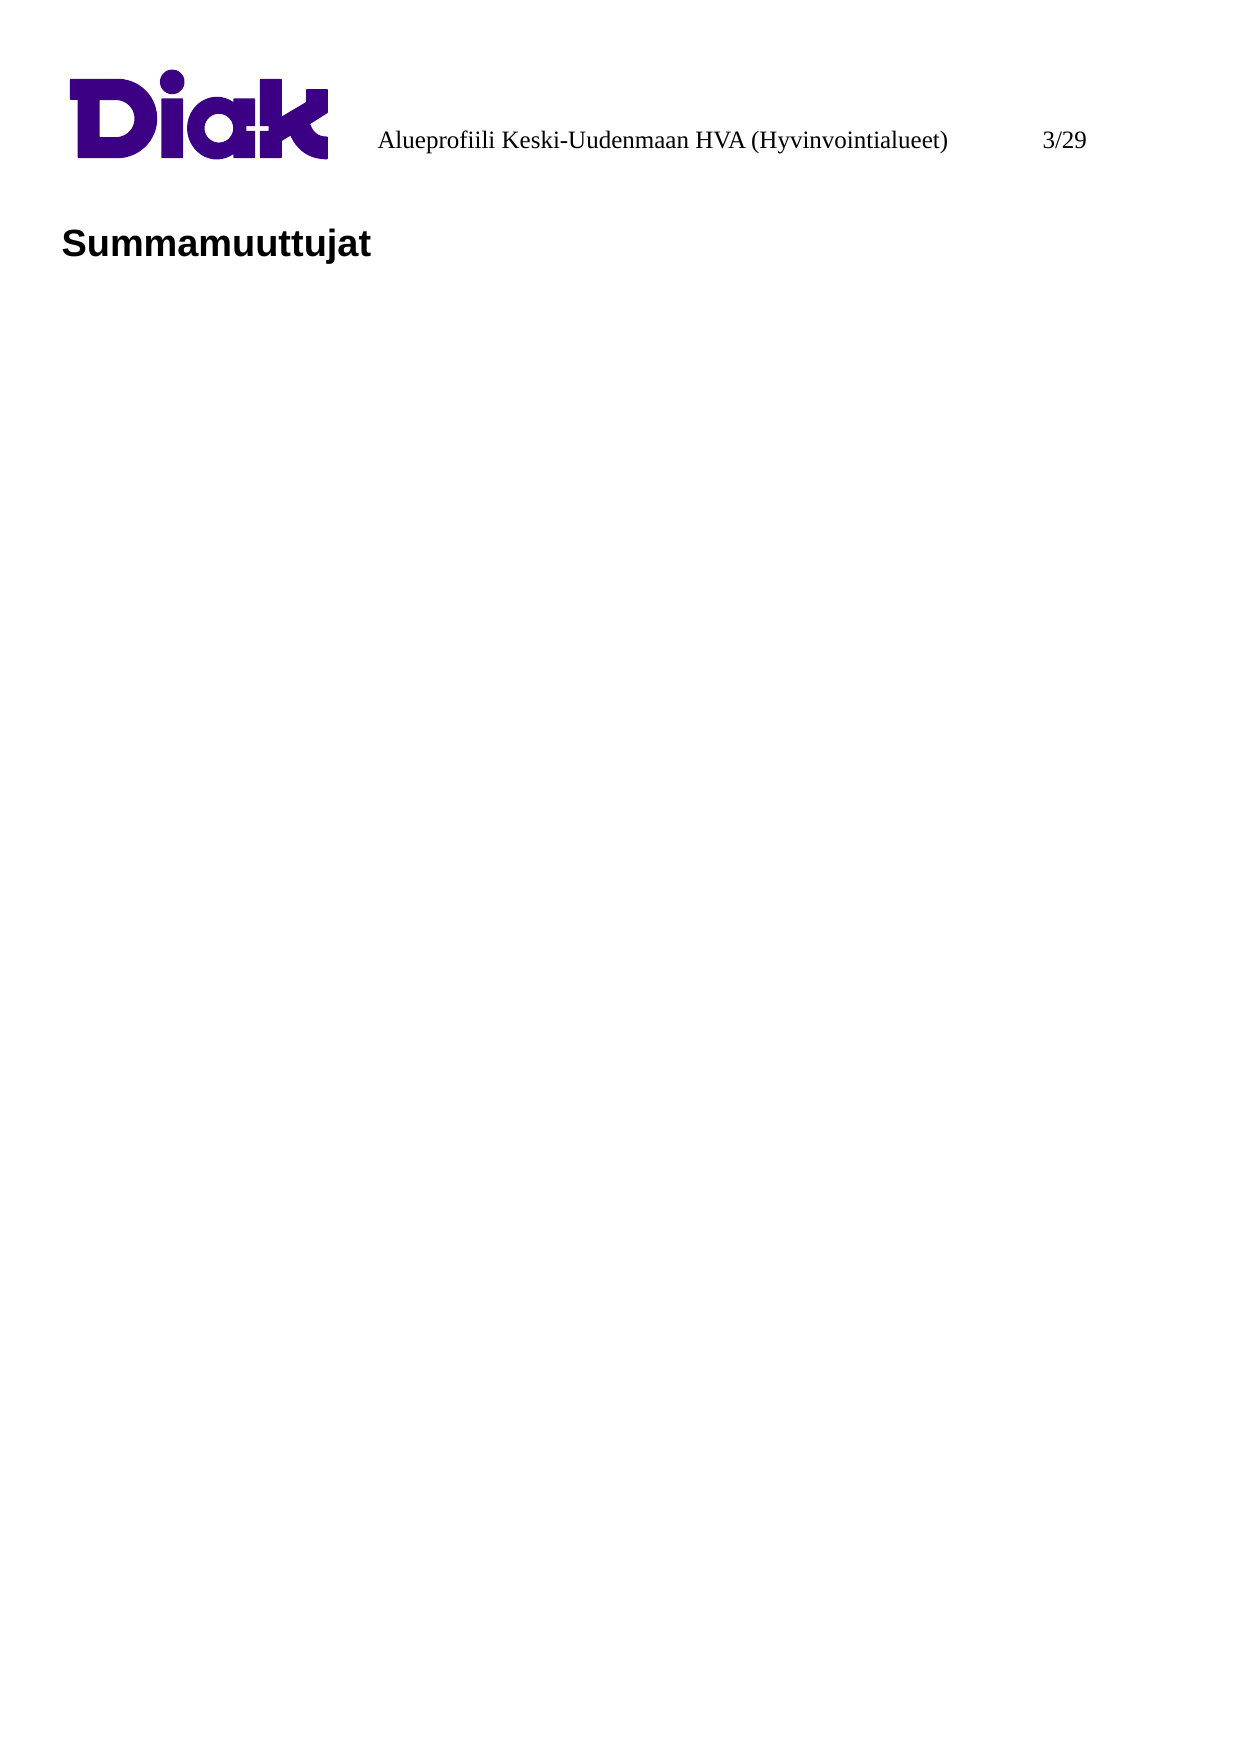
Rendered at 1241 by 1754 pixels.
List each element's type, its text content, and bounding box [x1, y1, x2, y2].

subtitle Summamuuttujat [61, 221, 1179, 265]
